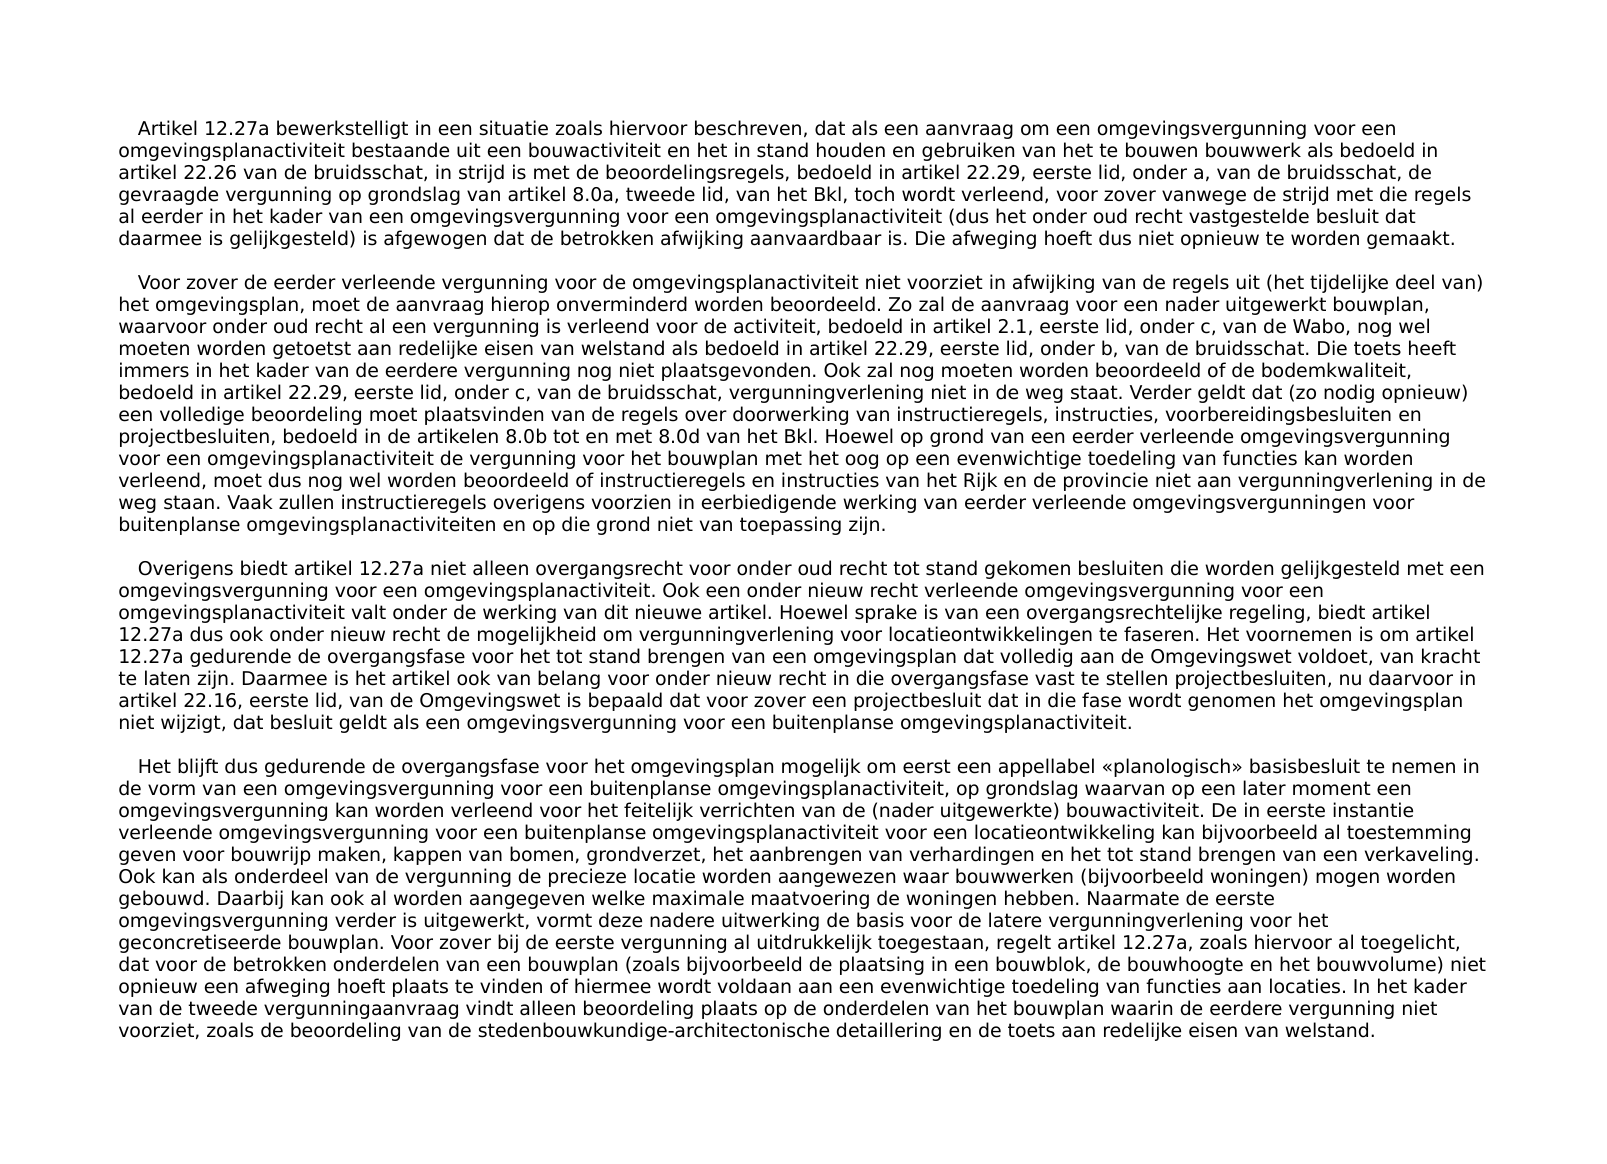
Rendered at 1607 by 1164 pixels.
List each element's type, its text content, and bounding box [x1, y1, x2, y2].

text Artikel 12.27a bewerkstelligt in een situatie zoals hiervoor beschreven, dat als een aanvraag om een omgevingsvergunning voor een omgevingsplanactiviteit bestaande uit een bouwactiviteit en het in stand houden en gebruiken van het te bouwen bouwwerk als bedoeld in artikel 22.26 van de bruidsschat, in strijd is met de beoordelingsregels, bedoeld in artikel 22.29, eerste lid, onder a, van de bruidsschat, de gevraagde vergunning op grondslag van artikel 8.0a, tweede lid, van het Bkl, toch wordt verleend, voor zover vanwege de strijd met die regels al eerder in het kader van een omgevingsvergunning voor een omgevingsplanactiviteit (dus het onder oud recht vastgestelde besluit dat daarmee is gelijkgesteld) is afgewogen dat de betrokken afwijking aanvaardbaar is. Die afweging hoeft dus niet opnieuw te worden gemaakt. [118, 118, 1488, 250]
text Voor zover de eerder verleende vergunning voor de omgevingsplanactiviteit niet voorziet in afwijking van de regels uit (het tijdelijke deel van) het omgevingsplan, moet de aanvraag hierop onverminderd worden beoordeeld. Zo zal de aanvraag voor een nader uitgewerkt bouwplan, waarvoor onder oud recht al een vergunning is verleend voor de activiteit, bedoeld in artikel 2.1, eerste lid, onder c, van de Wabo, nog wel moeten worden getoetst aan redelijke eisen van welstand als bedoeld in artikel 22.29, eerste lid, onder b, van de bruidsschat. Die toets heeft immers in het kader van de eerdere vergunning nog niet plaatsgevonden. Ook zal nog moeten worden beoordeeld of de bodemkwaliteit, bedoeld in artikel 22.29, eerste lid, onder c, van de bruidsschat, vergunningverlening niet in de weg staat. Verder geldt dat (zo nodig opnieuw) een volledige beoordeling moet plaatsvinden van de regels over doorwerking van instructieregels, instructies, voorbereidingsbesluiten en projectbesluiten, bedoeld in de artikelen 8.0b tot en met 8.0d van het Bkl. Hoewel op grond van een eerder verleende omgevingsvergunning voor een omgevingsplanactiviteit de vergunning voor het bouwplan met het oog op een evenwichtige toedeling van functies kan worden verleend, moet dus nog wel worden beoordeeld of instructieregels en instructies van het Rijk en de provincie niet aan vergunningverlening in de weg staan. Vaak zullen instructieregels overigens voorzien in eerbiedigende werking van eerder verleende omgevingsvergunningen voor buitenplanse omgevingsplanactiviteiten en op die grond niet van toepassing zijn. [118, 272, 1488, 536]
text Overigens biedt artikel 12.27a niet alleen overgangsrecht voor onder oud recht tot stand gekomen besluiten die worden gelijkgesteld met een omgevingsvergunning voor een omgevingsplanactiviteit. Ook een onder nieuw recht verleende omgevingsvergunning voor een omgevingsplanactiviteit valt onder de werking van dit nieuwe artikel. Hoewel sprake is van een overgangsrechtelijke regeling, biedt artikel 12.27a dus ook onder nieuw recht de mogelijkheid om vergunningverlening voor locatieontwikkelingen te faseren. Het voornemen is om artikel 12.27a gedurende de overgangsfase voor het tot stand brengen van een omgevingsplan dat volledig aan de Omgevingswet voldoet, van kracht te laten zijn. Daarmee is het artikel ook van belang voor onder nieuw recht in die overgangsfase vast te stellen projectbesluiten, nu daarvoor in artikel 22.16, eerste lid, van de Omgevingswet is bepaald dat voor zover een projectbesluit dat in die fase wordt genomen het omgevingsplan niet wijzigt, dat besluit geldt als een omgevingsvergunning voor een buitenplanse omgevingsplanactiviteit. [118, 558, 1488, 734]
text Het blijft dus gedurende de overgangsfase voor het omgevingsplan mogelijk om eerst een appellabel «planologisch» basisbesluit te nemen in de vorm van een omgevingsvergunning voor een buitenplanse omgevingsplanactiviteit, op grondslag waarvan op een later moment een omgevingsvergunning kan worden verleend voor het feitelijk verrichten van de (nader uitgewerkte) bouwactiviteit. De in eerste instantie verleende omgevingsvergunning voor een buitenplanse omgevingsplanactiviteit voor een locatieontwikkeling kan bijvoorbeeld al toestemming geven voor bouwrijp maken, kappen van bomen, grondverzet, het aanbrengen van verhardingen en het tot stand brengen van een verkaveling. Ook kan als onderdeel van de vergunning de precieze locatie worden aangewezen waar bouwwerken (bijvoorbeeld woningen) mogen worden gebouwd. Daarbij kan ook al worden aangegeven welke maximale maatvoering de woningen hebben. Naarmate de eerste omgevingsvergunning verder is uitgewerkt, vormt deze nadere uitwerking de basis voor de latere vergunningverlening voor het geconcretiseerde bouwplan. Voor zover bij de eerste vergunning al uitdrukkelijk toegestaan, regelt artikel 12.27a, zoals hiervoor al toegelicht, dat voor de betrokken onderdelen van een bouwplan (zoals bijvoorbeeld de plaatsing in een bouwblok, de bouwhoogte en het bouwvolume) niet opnieuw een afweging hoeft plaats te vinden of hiermee wordt voldaan aan een evenwichtige toedeling van functies aan locaties. In het kader van de tweede vergunningaanvraag vindt alleen beoordeling plaats op de onderdelen van het bouwplan waarin de eerdere vergunning niet voorziet, zoals de beoordeling van de stedenbouwkundige-architectonische detaillering en de toets aan redelijke eisen van welstand. [118, 756, 1488, 1042]
